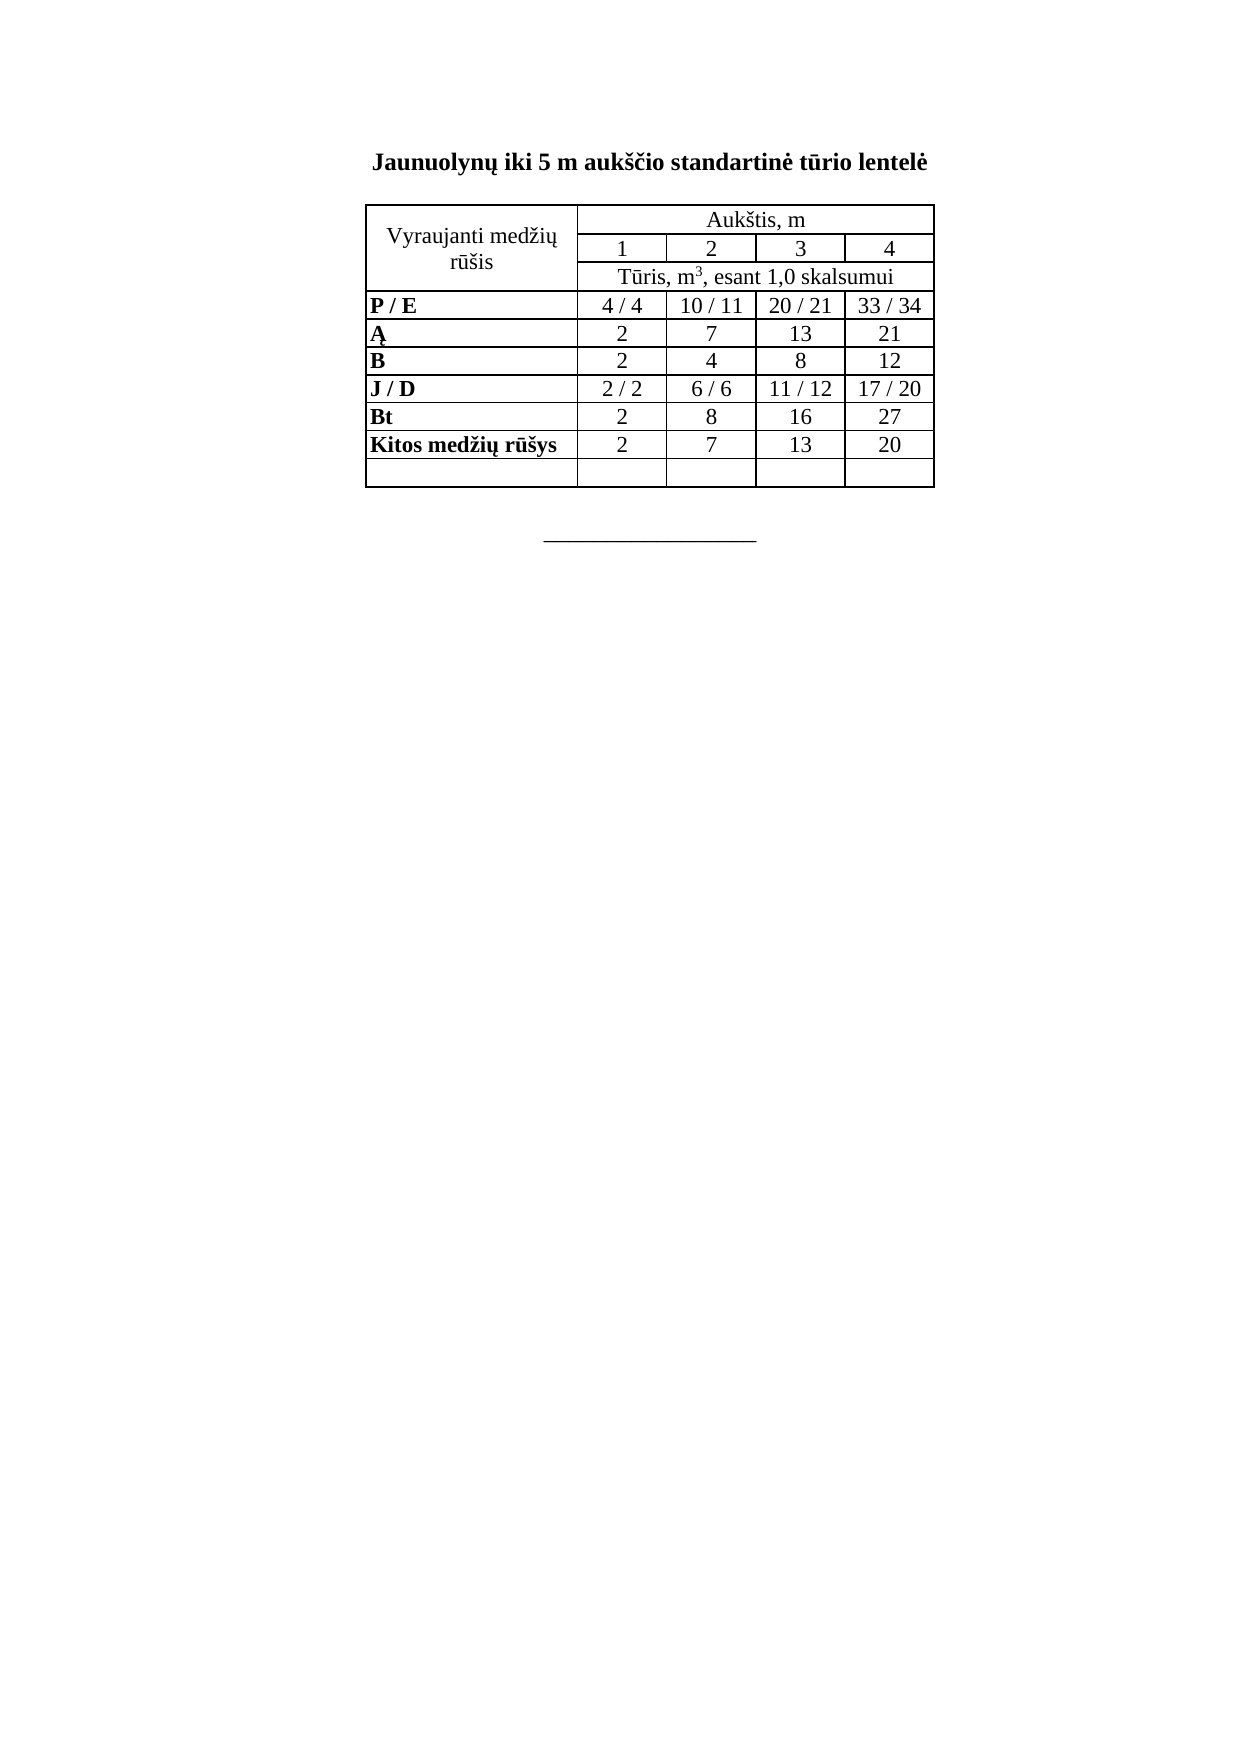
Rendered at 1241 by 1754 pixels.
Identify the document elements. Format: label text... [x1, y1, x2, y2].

table_cell 6 / 6 [667, 376, 755, 402]
table_cell Kitos medžių rūšys [367, 431, 577, 458]
table_cell Bt [367, 403, 577, 430]
table_cell 4 [667, 348, 755, 374]
table_cell 13 [757, 431, 844, 458]
table_cell P / E [367, 292, 577, 318]
table_cell 2 [578, 403, 666, 430]
table_cell 2 [578, 348, 666, 374]
table_header Aukštis, m [578, 206, 933, 233]
table_cell 4 / 4 [578, 292, 666, 318]
table_cell 17 / 20 [846, 376, 933, 402]
table_cell 8 [757, 348, 844, 374]
table_cell 7 [667, 320, 755, 346]
table_cell 16 [757, 403, 844, 430]
table_cell Ą [367, 320, 577, 346]
table_cell Tūris, m3, esant 1,0 skalsumui [578, 263, 933, 290]
table_cell 1 [578, 235, 666, 261]
table_cell [667, 459, 755, 486]
table_cell [578, 459, 666, 486]
table_cell 11 / 12 [757, 376, 844, 402]
table_cell 21 [846, 320, 933, 346]
table_cell 2 [578, 320, 666, 346]
table_cell B [367, 348, 577, 374]
table_cell 13 [757, 320, 844, 346]
table_cell 33 / 34 [846, 292, 933, 318]
table_cell 2 [667, 235, 755, 261]
table_cell 4 [846, 235, 933, 261]
table_cell [846, 459, 933, 486]
table_cell 8 [667, 403, 755, 430]
table_cell 3 [757, 235, 844, 261]
table_header Vyraujanti medžių rūšis [367, 206, 577, 290]
table_cell 2 / 2 [578, 376, 666, 402]
table_cell [757, 459, 844, 486]
table_cell J / D [367, 376, 577, 402]
table_cell 12 [846, 348, 933, 374]
table_cell 20 [846, 431, 933, 458]
table_cell 20 / 21 [757, 292, 844, 318]
text Jaunuolynų iki 5 m aukščio standartinė tūrio lentelė [177, 147, 1122, 176]
table_cell 2 [578, 431, 666, 458]
table_cell 10 / 11 [667, 292, 755, 318]
table_cell 27 [846, 403, 933, 430]
table_cell 7 [667, 431, 755, 458]
table_cell [367, 459, 577, 486]
text _________________ [177, 516, 1122, 545]
